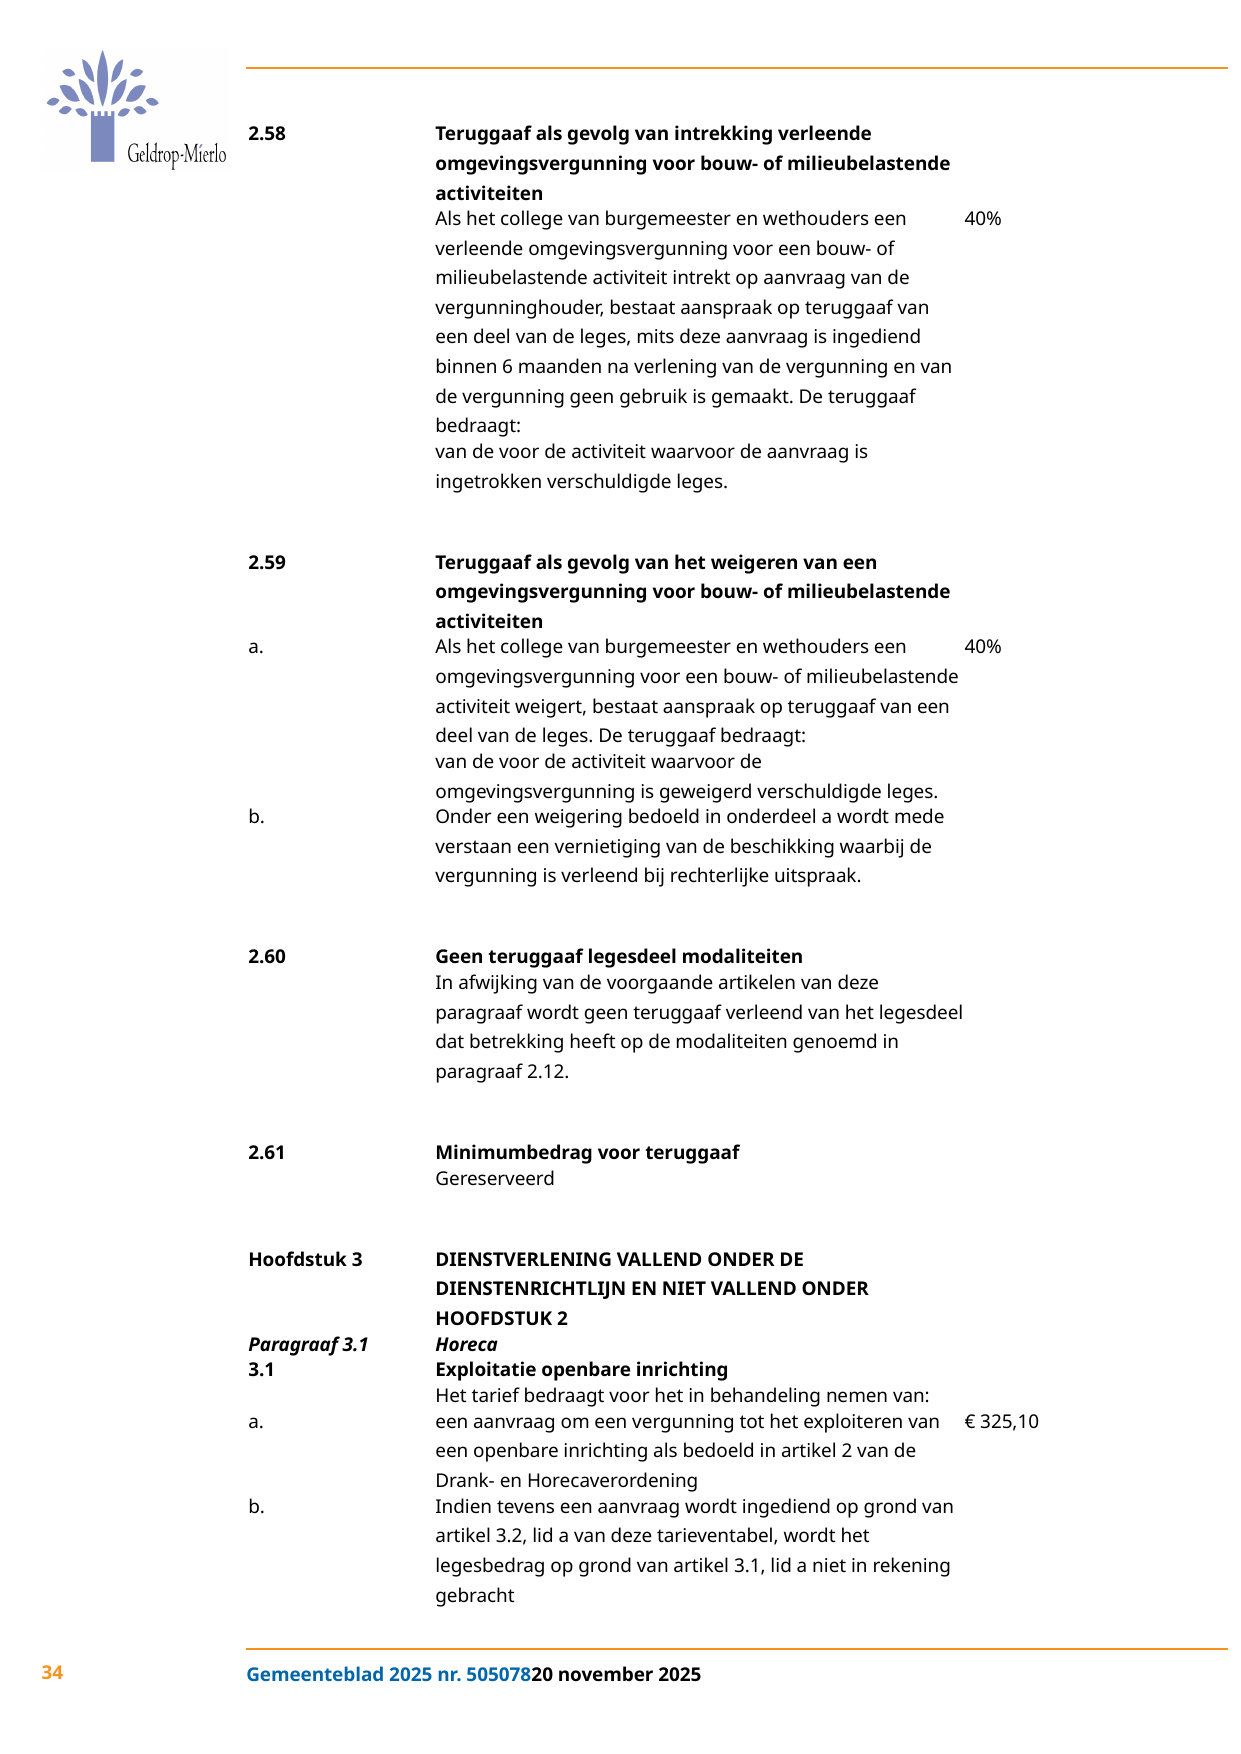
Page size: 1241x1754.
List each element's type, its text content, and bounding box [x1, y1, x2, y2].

table_cell [248, 1084, 435, 1139]
table_cell b. [248, 1493, 435, 1607]
table_cell [248, 494, 435, 549]
table_cell [248, 1165, 435, 1191]
table_cell [248, 1191, 435, 1246]
table_cell 2.61 [248, 1139, 435, 1165]
table_cell [964, 95, 1152, 121]
picture [41, 47, 231, 172]
table_cell [248, 205, 435, 438]
table_cell [964, 121, 1152, 205]
table_cell Als het college van burgemeester en wethouders een omgevingsvergunning voor een bouw- of milieubelastende activiteit weigert, bestaat aanspraak op teruggaaf van een deel van de leges. De teruggaaf bedraagt: [435, 634, 964, 748]
table_cell [248, 95, 435, 121]
table_cell [964, 1165, 1152, 1191]
table_cell Minimumbedrag voor teruggaaf [435, 1139, 964, 1165]
table_cell [964, 748, 1152, 803]
table_cell [435, 1084, 964, 1139]
table_cell Onder een weigering bedoeld in onderdeel a wordt mede verstaan een vernietiging van de beschikking waarbij de vergunning is verleend bij rechterlijke uitspraak. [435, 804, 964, 888]
table_cell [964, 1383, 1152, 1408]
table_cell [964, 804, 1152, 888]
table_cell 40% [964, 205, 1152, 438]
table_cell Gereserveerd [435, 1165, 964, 1191]
table_cell DIENSTVERLENING VALLEND ONDER DE DIENSTENRICHTLIJN EN NIET VALLEND ONDER HOOFDSTUK 2 [435, 1246, 964, 1331]
table_cell [248, 970, 435, 1084]
table_cell [964, 494, 1152, 549]
table_cell [435, 1191, 964, 1246]
table_cell van de voor de activiteit waarvoor de aanvraag is ingetrokken verschuldigde leges. [435, 438, 964, 493]
table_cell [964, 1493, 1152, 1607]
table_cell [964, 549, 1152, 634]
table_cell [248, 748, 435, 803]
table_cell Indien tevens een aanvraag wordt ingediend op grond van artikel 3.2, lid a van deze tarieventabel, wordt het legesbedrag op grond van artikel 3.1, lid a niet in rekening gebracht [435, 1493, 964, 1607]
table_cell [964, 889, 1152, 944]
table_cell [964, 1246, 1152, 1331]
table_cell [248, 889, 435, 944]
table_cell 2.58 [248, 121, 435, 205]
table_cell Als het college van burgemeester en wethouders een verleende omgevingsvergunning voor een bouw- of milieubelastende activiteit intrekt op aanvraag van de vergunninghouder, bestaat aanspraak op teruggaaf van een deel van de leges, mits deze aanvraag is ingediend binnen 6 maanden na verlening van de vergunning en van de vergunning geen gebruik is gemaakt. De teruggaaf bedraagt: [435, 205, 964, 438]
table_cell [964, 1139, 1152, 1165]
table_cell Teruggaaf als gevolg van het weigeren van een omgevingsvergunning voor bouw- of milieubelastende activiteiten [435, 549, 964, 634]
table_cell b. [248, 804, 435, 888]
table_cell [964, 1084, 1152, 1139]
table_cell Geen teruggaaf legesdeel modaliteiten [435, 944, 964, 969]
table_cell Het tarief bedraagt voor het in behandeling nemen van: [435, 1383, 964, 1408]
table_cell [248, 1383, 435, 1408]
table_cell [964, 970, 1152, 1084]
table_cell a. [248, 1408, 435, 1493]
table_cell In afwijking van de voorgaande artikelen van deze paragraaf wordt geen teruggaaf verleend van het legesdeel dat betrekking heeft op de modaliteiten genoemd in paragraaf 2.12. [435, 970, 964, 1084]
table_cell Exploitatie openbare inrichting [435, 1357, 964, 1382]
table_cell een aanvraag om een vergunning tot het exploiteren van een openbare inrichting als bedoeld in artikel 2 van de Drank- en Horecaverordening [435, 1408, 964, 1493]
table_cell Hoofdstuk 3 [248, 1246, 435, 1331]
table_cell Horeca [435, 1331, 964, 1357]
table_cell [964, 944, 1152, 969]
table_cell [248, 438, 435, 493]
table_cell van de voor de activiteit waarvoor de omgevingsvergunning is geweigerd verschuldigde leges. [435, 748, 964, 803]
table_cell 2.59 [248, 549, 435, 634]
table_cell 2.60 [248, 944, 435, 969]
table_cell [964, 1191, 1152, 1246]
table_cell 40% [964, 634, 1152, 748]
table_cell a. [248, 634, 435, 748]
table_cell [964, 438, 1152, 493]
table_cell [435, 95, 964, 121]
table_cell [435, 494, 964, 549]
table_cell € 325,10 [964, 1408, 1152, 1493]
table_cell 3.1 [248, 1357, 435, 1382]
table_cell [435, 889, 964, 944]
table_cell [964, 1357, 1152, 1382]
table_cell [964, 1331, 1152, 1357]
table_cell Paragraaf 3.1 [248, 1331, 435, 1357]
table_cell Teruggaaf als gevolg van intrekking verleende omgevingsvergunning voor bouw- of milieubelastende activiteiten [435, 121, 964, 205]
